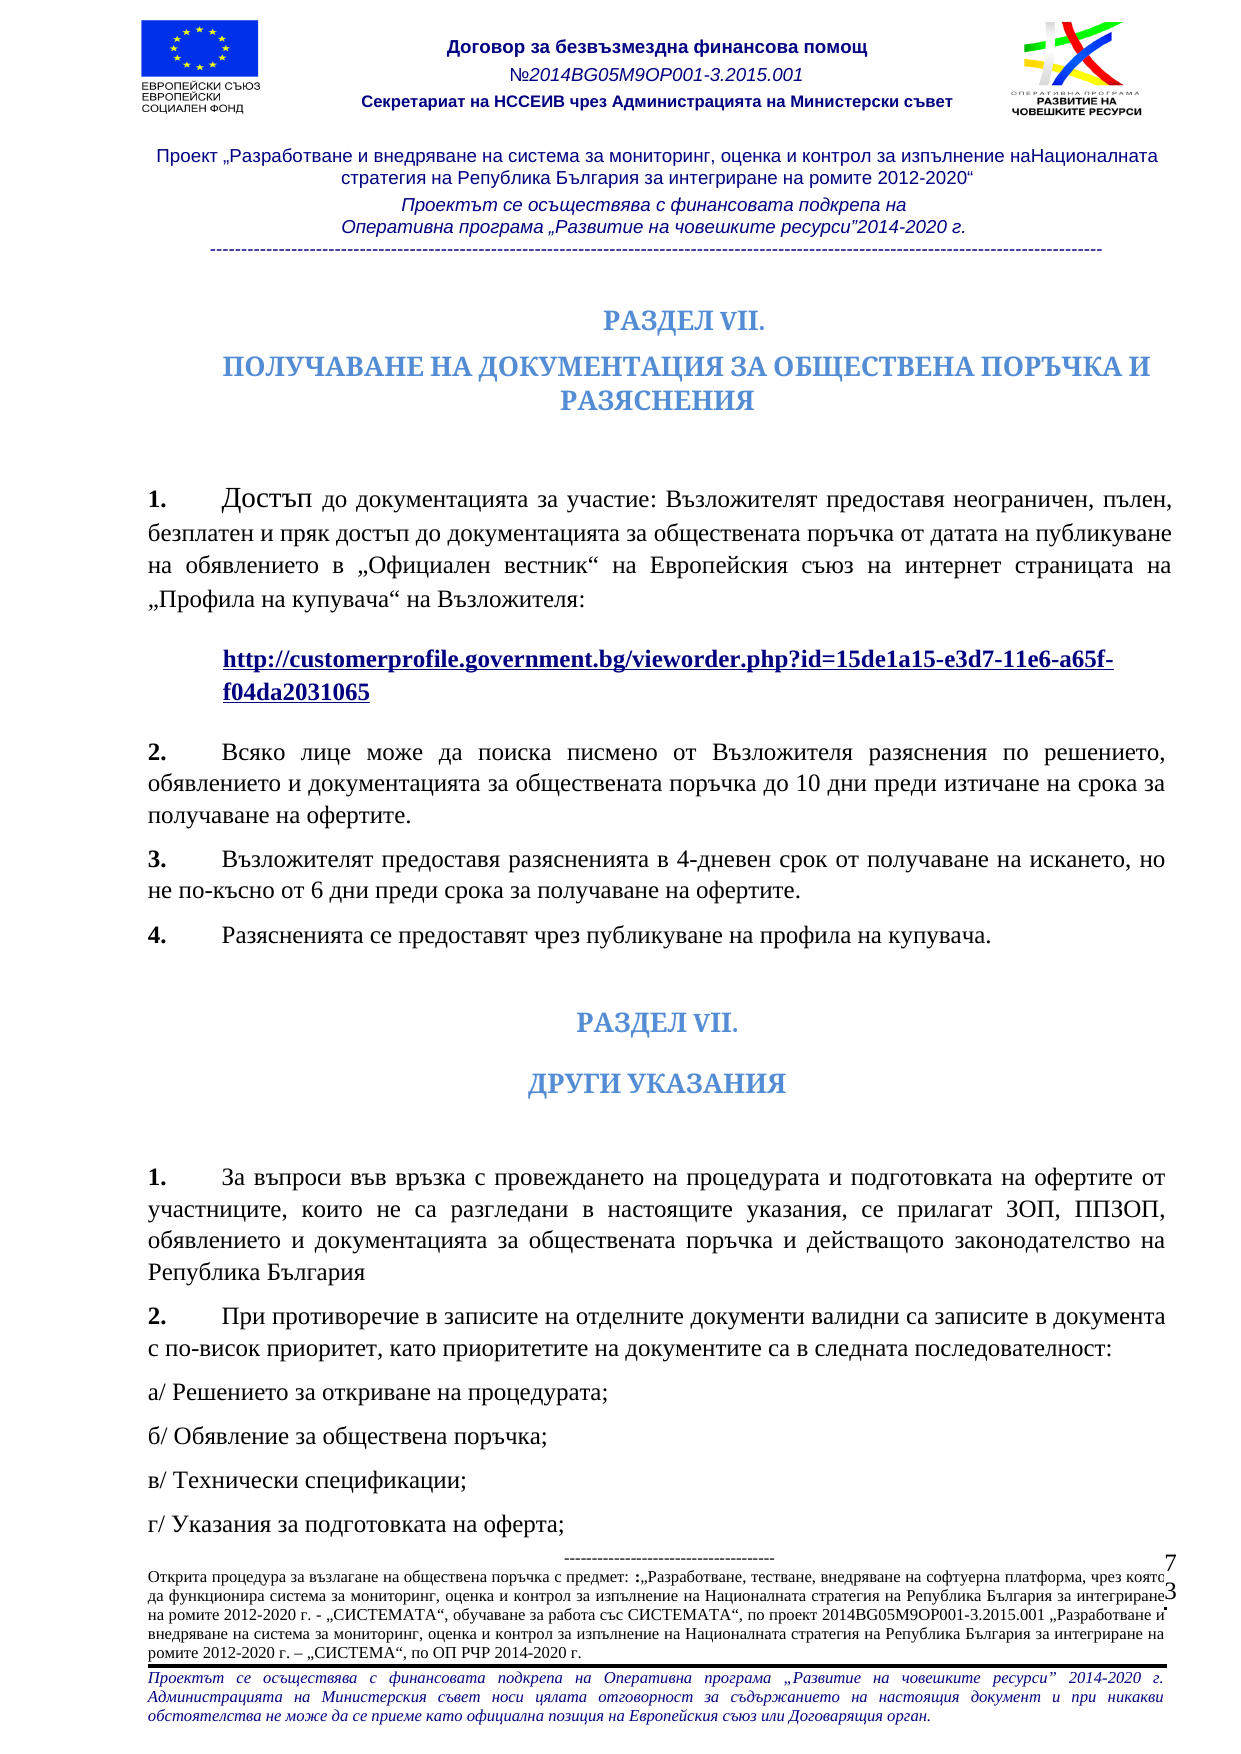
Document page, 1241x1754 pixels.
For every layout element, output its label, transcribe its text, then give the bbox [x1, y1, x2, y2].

list Възложителят предоставя разясненията в 4-дневен срок от получаване на искането, но не по-късно от 6 дни преди срока за получаване на офертите. [148, 844, 1167, 904]
list При противоречие в записите на отделните документи валидни са записите в документа с по-висок приоритет, като приоритетите на документите са в следната последователност: [148, 1301, 1167, 1361]
text РАЗДЕЛ VІІ. [148, 1008, 1167, 1039]
text б/ Обявление за обществена поръчка; [148, 1421, 1167, 1449]
text в/ Технически спецификации; [148, 1465, 1167, 1494]
text ДРУГИ УКАЗАНИЯ [148, 1069, 1167, 1100]
text РАЗДЕЛ VІІ. [148, 306, 1167, 337]
list Достъп до документацията за участие: Възложителят предоставя неограничен, пълен, безплатен и пряк достъп до документацията за обществената поръчка от датата на публикуване на обявлението в „Официален вестник“ на Европейския съюз на интернет страницата на „Профила на купувача“ на Възложителя: [148, 480, 1173, 612]
list За въпроси във връзка с провеждането на процедурата и подготовката на офертите от участниците, които не са разгледани в настоящите указания, се прилагат ЗОП, ППЗОП, обявлението и документацията за обществената поръчка и действащото законодателство на Република България [148, 1162, 1167, 1286]
text http://customerprofile.government.bg/vieworder.php?id=15de1a15-e3d7-11e6-a65f-f04da2031065 [223, 644, 1173, 706]
text а/ Решението за откриване на процедурата; [148, 1377, 1167, 1406]
text ПОЛУЧАВАНЕ НА ДОКУМЕНТАЦИЯ ЗА ОБЩЕСТВЕНА ПОРЪЧКА И РАЗЯСНЕНИЯ [148, 352, 1167, 418]
list Всяко лице може да поиска писмено от Възложителя разяснения по решението, обявлението и документацията за обществената поръчка до 10 дни преди изтичане на срока за получаване на офертите. [148, 737, 1167, 829]
text г/ Указания за подготовката на оферта; [148, 1509, 1167, 1538]
list Разясненията се предоставят чрез публикуване на профила на купувача. [148, 920, 1167, 948]
